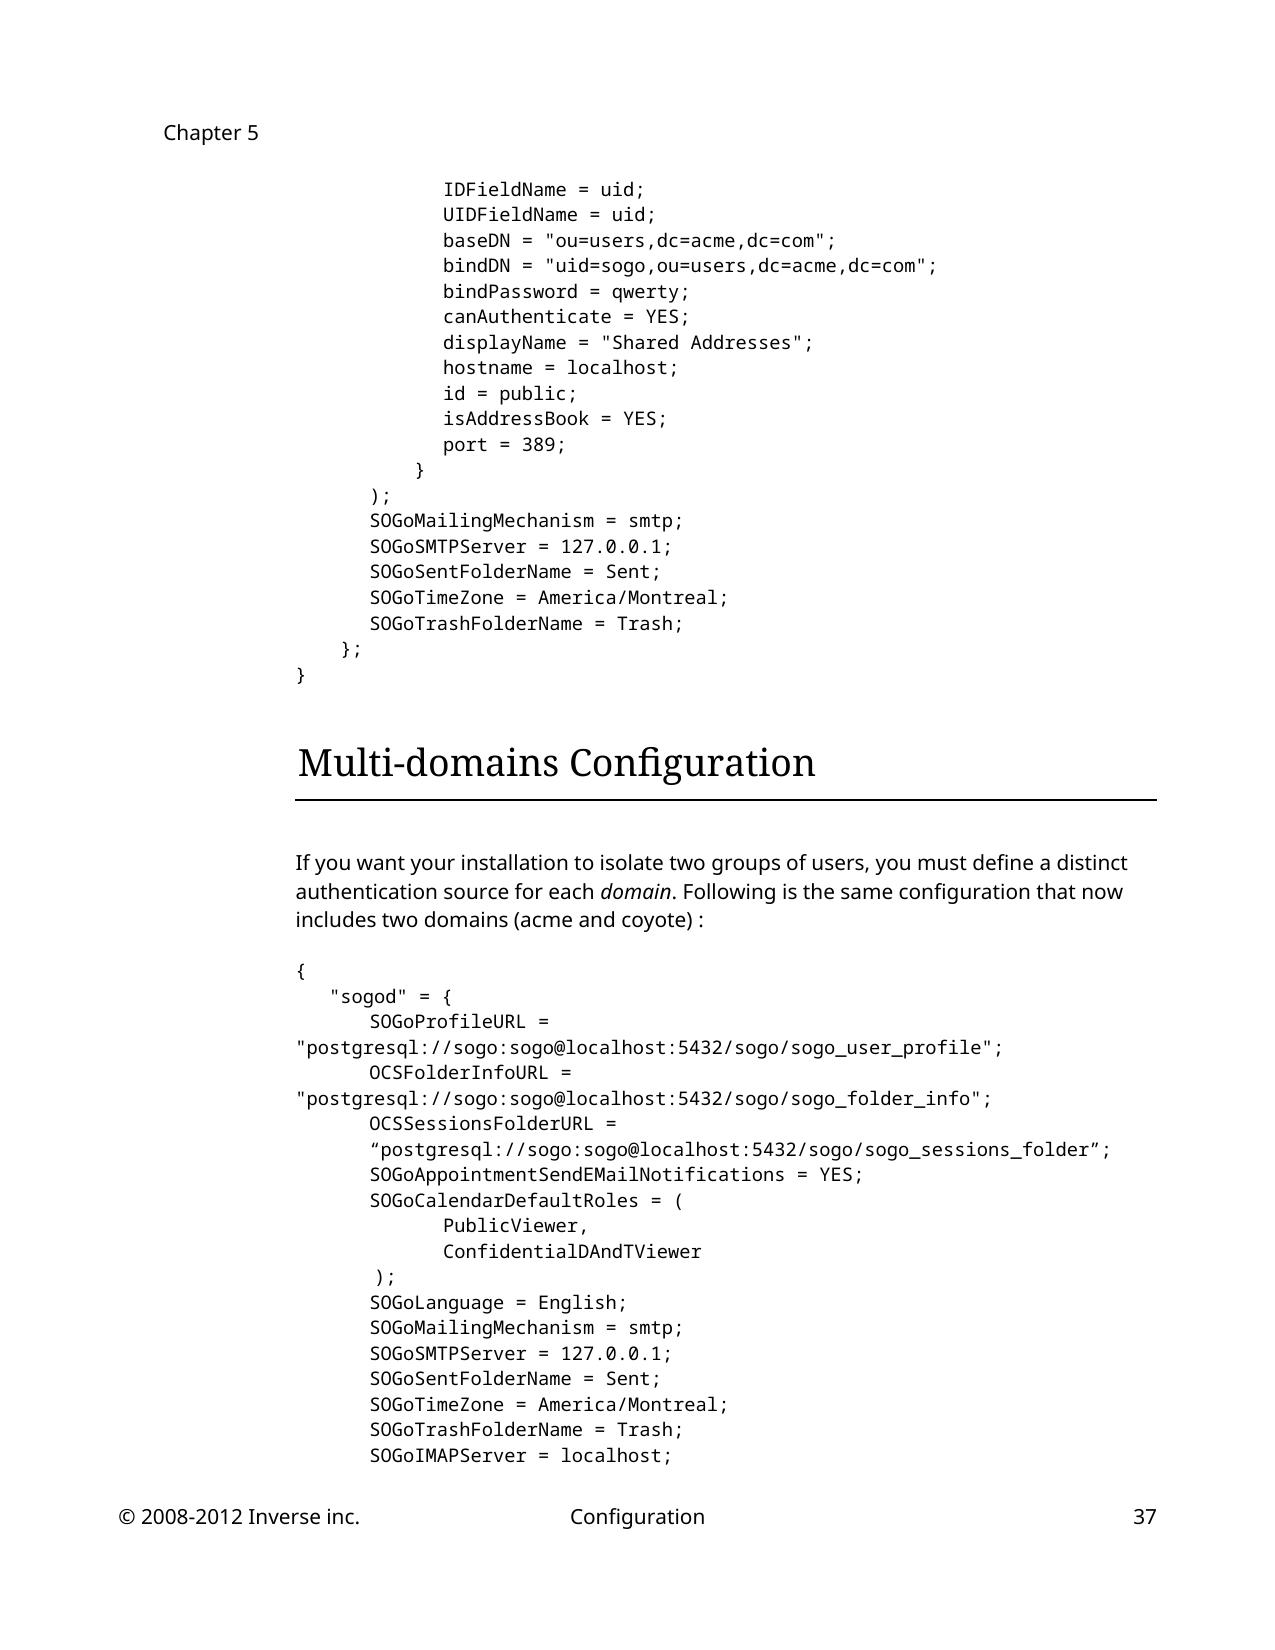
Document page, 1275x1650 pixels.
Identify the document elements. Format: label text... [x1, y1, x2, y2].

text OCSSessionsFolderURL = “postgresql://sogo:sogo@localhost:5432/sogo/sogo_sessions_folder”; [295, 1111, 1157, 1162]
text IDFieldName = uid; [295, 176, 1157, 202]
text ); [295, 482, 1157, 508]
text SOGoMailingMechanism = smtp; [295, 1315, 1157, 1340]
text { [295, 957, 1157, 983]
text SOGoSentFolderName = Sent; [295, 1366, 1157, 1391]
text ConfidentialDAndTViewer [295, 1238, 1157, 1264]
text bindDN = "uid=sogo,ou=users,dc=acme,dc=com"; [295, 253, 1157, 278]
text baseDN = "ou=users,dc=acme,dc=com"; [295, 227, 1157, 253]
text "sogod" = { [295, 983, 1157, 1008]
text hostname = localhost; [295, 355, 1157, 380]
text }; [295, 635, 1157, 661]
text ); [295, 1264, 1157, 1289]
text SOGoProfileURL = "postgresql://sogo:sogo@localhost:5432/sogo/sogo_user_profile"; [295, 1008, 1157, 1059]
subtitle Multi-domains Configuration [295, 737, 1157, 799]
text SOGoIMAPServer = localhost; [295, 1442, 1157, 1468]
text OCSFolderInfoURL = "postgresql://sogo:sogo@localhost:5432/sogo/sogo_folder_info"; [295, 1059, 1157, 1111]
text SOGoAppointmentSendEMailNotifications = YES; [295, 1162, 1157, 1187]
text SOGoTrashFolderName = Trash; [295, 610, 1157, 635]
text SOGoCalendarDefaultRoles = ( [295, 1187, 1157, 1213]
text SOGoTimeZone = America/Montreal; [295, 584, 1157, 610]
text SOGoTimeZone = America/Montreal; [295, 1391, 1157, 1417]
text If you want your installation to isolate two groups of users, you must define a distinct authentication source for each domain. Following is the same configuration that now includes two domains (acme and coyote) : [295, 848, 1157, 934]
text displayName = "Shared Addresses"; [295, 329, 1157, 355]
text SOGoSMTPServer = 127.0.0.1; [295, 1340, 1157, 1366]
text UIDFieldName = uid; [295, 202, 1157, 227]
text id = public; [295, 380, 1157, 406]
text port = 389; [295, 431, 1157, 457]
text SOGoMailingMechanism = smtp; [295, 508, 1157, 533]
text bindPassword = qwerty; [295, 278, 1157, 304]
text canAuthenticate = YES; [295, 304, 1157, 329]
text SOGoTrashFolderName = Trash; [295, 1417, 1157, 1442]
text } [295, 457, 1157, 482]
text SOGoSentFolderName = Sent; [295, 559, 1157, 584]
text SOGoSMTPServer = 127.0.0.1; [295, 533, 1157, 559]
text PublicViewer, [295, 1213, 1157, 1238]
text } [295, 661, 1157, 686]
text isAddressBook = YES; [295, 406, 1157, 431]
text SOGoLanguage = English; [295, 1289, 1157, 1315]
